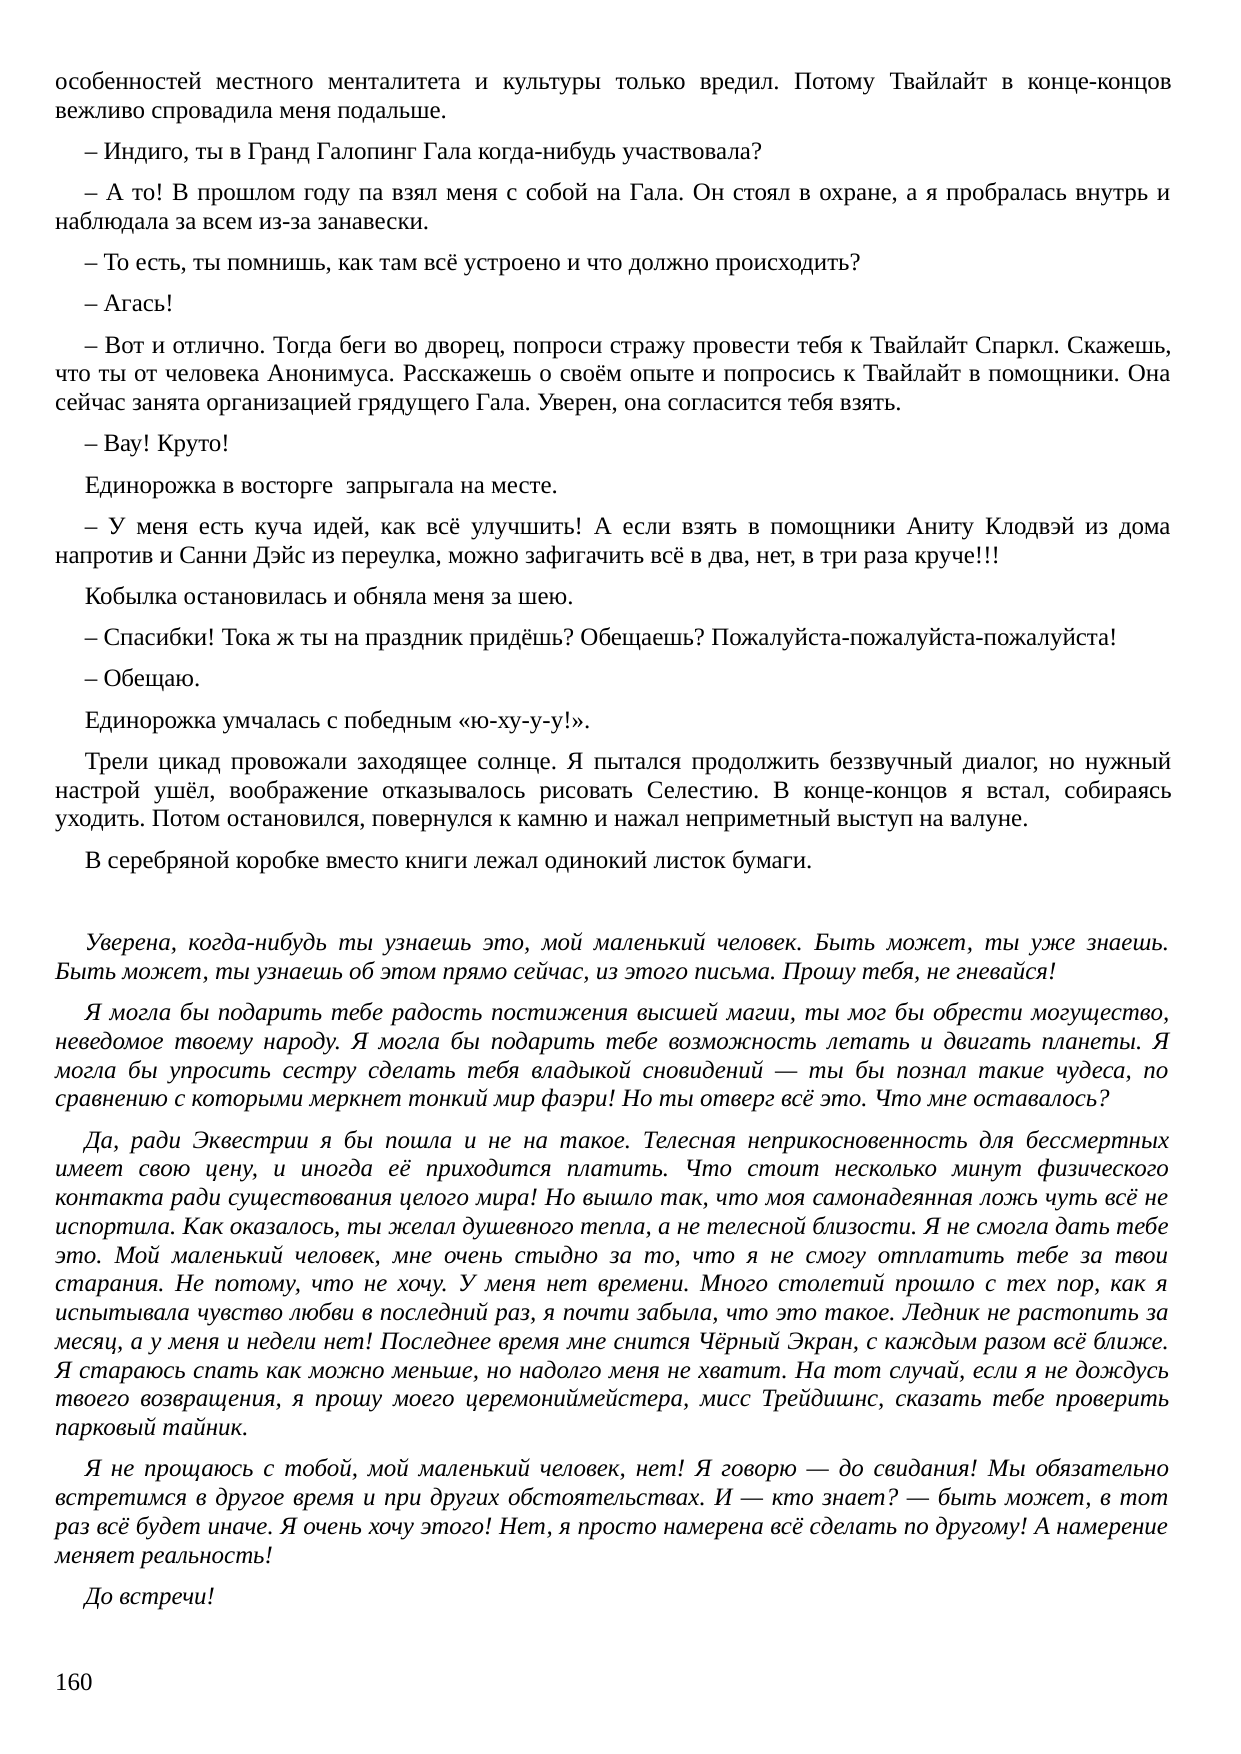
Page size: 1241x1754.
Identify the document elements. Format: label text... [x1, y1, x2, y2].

text – У меня есть куча идей, как всё улучшить! А если взять в помощники Аниту Клодвэй из дома напротив и Санни Дэйс из переулка, можно зафигачить всё в два, нет, в три раза круче!!! [55, 511, 1173, 568]
text До встречи! [55, 1581, 1173, 1610]
text особенностей местного менталитета и культуры только вредил. Потому Твайлайт в конце-концов вежливо спровадила меня подальше. [55, 66, 1173, 123]
text Да, ради Эквестрии я бы пошла и не на такое. Телесная неприкосновенность для бессмертных имеет свою цену, и иногда её приходится платить. Что стоит несколько минут физического контакта ради существования целого мира! Но вышло так, что моя самонадеянная ложь чуть всё не испортила. Как оказалось, ты желал душевного тепла, а не телесной близости. Я не смогла дать тебе это. Мой маленький человек, мне очень стыдно за то, что я не смогу отплатить тебе за твои старания. Не потому, что не хочу. У меня нет времени. Много столетий прошло с тех пор, как я испытывала чувство любви в последний раз, я почти забыла, что это такое. Ледник не растопить за месяц, а у меня и недели нет! Последнее время мне снится Чёрный Экран, с каждым разом всё ближе. Я стараюсь спать как можно меньше, но надолго меня не хватит. На тот случай, если я не дождусь твоего возвращения, я прошу моего церемониймейстера, мисс Трейдишнс, сказать тебе проверить парковый тайник. [55, 1125, 1173, 1441]
text Я могла бы подарить тебе радость постижения высшей магии, ты мог бы обрести могущество, неведомое твоему народу. Я могла бы подарить тебе возможность летать и двигать планеты. Я могла бы упросить сестру сделать тебя владыкой сновидений — ты бы познал такие чудеса, по сравнению с которыми меркнет тонкий мир фаэри! Но ты отверг всё это. Что мне оставалось? [55, 997, 1173, 1112]
text Трели цикад провожали заходящее солнце. Я пытался продолжить беззвучный диалог, но нужный настрой ушёл, воображение отказывалось рисовать Селестию. В конце-концов я встал, собираясь уходить. Потом остановился, повернулся к камню и нажал неприметный выступ на валуне. [55, 746, 1173, 832]
text Единорожка умчалась с победным «ю-ху-у-у!». [55, 705, 1173, 733]
text – То есть, ты помнишь, как там всё устроено и что должно происходить? [55, 247, 1173, 276]
text – Спасибки! Тока ж ты на праздник придёшь? Обещаешь? Пожалуйста-пожалуйста-пожалуйста! [55, 622, 1173, 651]
text – А то! В прошлом году па взял меня с собой на Гала. Он стоял в охране, а я пробралась внутрь и наблюдала за всем из-за занавески. [55, 177, 1173, 235]
text – Агась! [55, 288, 1173, 317]
text Кобылка остановилась и обняла меня за шею. [55, 581, 1173, 610]
text – Обещаю. [55, 663, 1173, 692]
text Уверена, когда-нибудь ты узнаешь это, мой маленький человек. Быть может, ты уже знаешь. Быть может, ты узнаешь об этом прямо сейчас, из этого письма. Прошу тебя, не гневайся! [55, 927, 1173, 985]
text Единорожка в восторге запрыгала на месте. [55, 470, 1173, 498]
text Я не прощаюсь с тобой, мой маленький человек, нет! Я говорю — до свидания! Мы обязательно встретимся в другое время и при других обстоятельствах. И — кто знает? — быть может, в тот раз всё будет иначе. Я очень хочу этого! Нет, я просто намерена всё сделать по другому! А намерение меняет реальность! [55, 1453, 1173, 1568]
text В серебряной коробке вместо книги лежал одинокий листок бумаги. [55, 845, 1173, 873]
text – Индиго, ты в Гранд Галопинг Гала когда-нибудь участвовала? [55, 136, 1173, 165]
text – Вау! Круто! [55, 428, 1173, 457]
text – Вот и отлично. Тогда беги во дворец, попроси стражу провести тебя к Твайлайт Спаркл. Скажешь, что ты от человека Анонимуса. Расскажешь о своём опыте и попросись к Твайлайт в помощники. Она сейчас занята организацией грядущего Гала. Уверен, она согласится тебя взять. [55, 330, 1173, 416]
